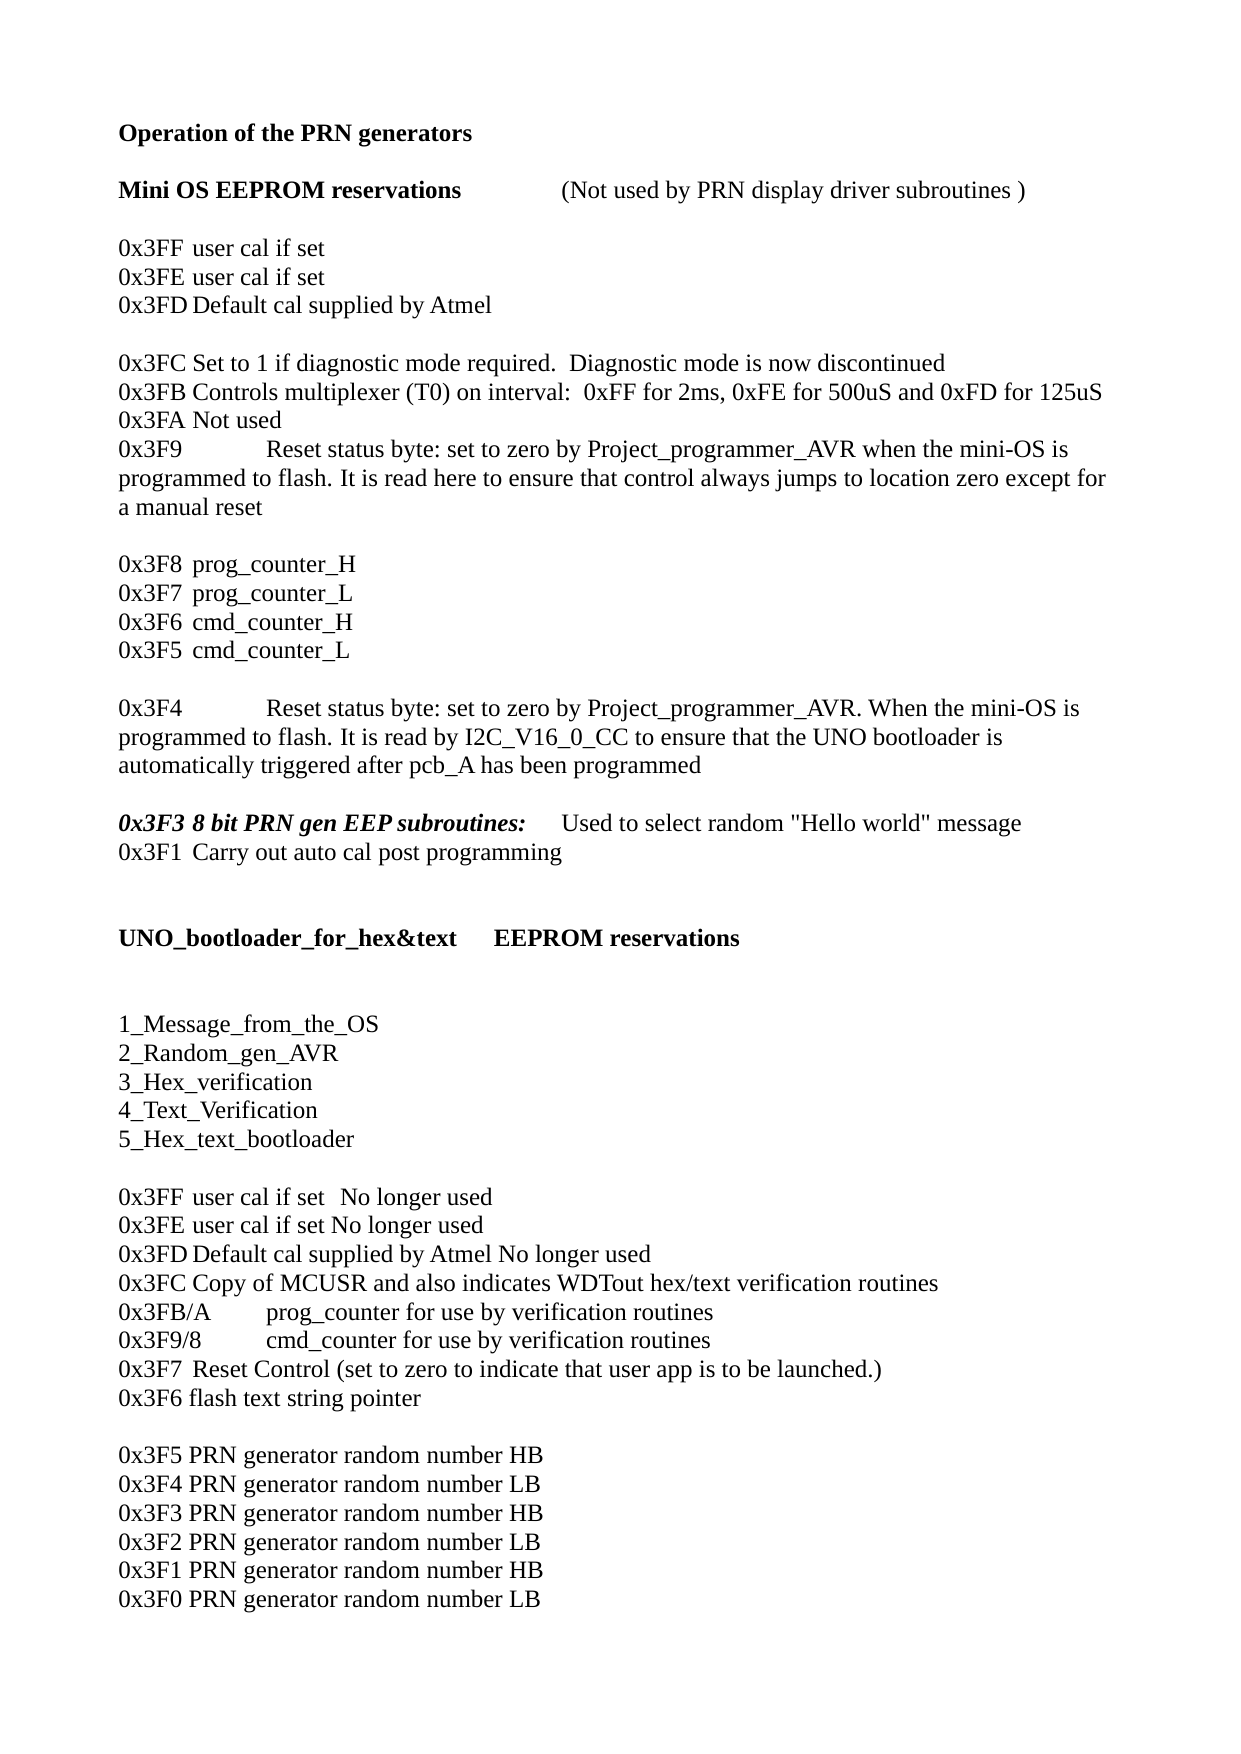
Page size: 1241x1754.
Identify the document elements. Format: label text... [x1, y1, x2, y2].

text 0x3F3 PRN generator random number HB [118, 1498, 1122, 1527]
text 0x3F9/8 cmd_counter for use by verification routines [118, 1326, 1122, 1354]
text 0x3F6 cmd_counter_H [118, 607, 1122, 636]
text 0x3F4 PRN generator random number LB [118, 1469, 1122, 1498]
text Operation of the PRN generators [118, 118, 1122, 147]
text 0x3FE user cal if set No longer used [118, 1211, 1122, 1239]
text 0x3F5 cmd_counter_L [118, 636, 1122, 664]
text 0x3F9 Reset status byte: set to zero by Project_programmer_AVR when the mini-OS is programmed to flash. It is read here to ensure that control always jumps to location zero except for a manual reset [118, 434, 1122, 521]
text 0x3F1 PRN generator random number HB [118, 1556, 1122, 1584]
text 0x3F8 prog_counter_H [118, 549, 1122, 578]
text 0x3FC Copy of MCUSR and also indicates WDTout hex/text verification routines [118, 1268, 1122, 1297]
text 0x3F0 PRN generator random number LB [118, 1584, 1122, 1613]
text 2_Random_gen_AVR [118, 1038, 1122, 1067]
text UNO_bootloader_for_hex&text EEPROM reservations [118, 923, 1122, 952]
text 0x3FB Controls multiplexer (T0) on interval: 0xFF for 2ms, 0xFE for 500uS and 0xFD for 125uS [118, 377, 1122, 406]
text 0x3FE user cal if set [118, 262, 1122, 291]
text 0x3FD Default cal supplied by Atmel [118, 291, 1122, 319]
text 0x3F3 8 bit PRN gen EEP subroutines: Used to select random "Hello world" message [118, 808, 1122, 837]
text 0x3F1 Carry out auto cal post programming [118, 837, 1122, 866]
text 0x3F4 Reset status byte: set to zero by Project_programmer_AVR. When the mini-OS is programmed to flash. It is read by I2C_V16_0_CC to ensure that the UNO bootloader is automatically triggered after pcb_A has been programmed [118, 693, 1122, 779]
text 0x3FB/A prog_counter for use by verification routines [118, 1297, 1122, 1326]
text 0x3FF user cal if set No longer used [118, 1182, 1122, 1211]
text 0x3FF user cal if set [118, 233, 1122, 262]
text 0x3F7 Reset Control (set to zero to indicate that user app is to be launched.) [118, 1354, 1122, 1383]
text 5_Hex_text_bootloader [118, 1124, 1122, 1153]
text 0x3FD Default cal supplied by Atmel No longer used [118, 1239, 1122, 1268]
text 0x3F5 PRN generator random number HB [118, 1441, 1122, 1469]
text 0x3F2 PRN generator random number LB [118, 1527, 1122, 1556]
text 0x3FC Set to 1 if diagnostic mode required. Diagnostic mode is now discontinued [118, 348, 1122, 377]
text 1_Message_from_the_OS [118, 1009, 1122, 1038]
text 0x3FA Not used [118, 406, 1122, 434]
text 0x3F6 flash text string pointer [118, 1383, 1122, 1412]
text Mini OS EEPROM reservations (Not used by PRN display driver subroutines ) [118, 176, 1122, 204]
text 4_Text_Verification [118, 1096, 1122, 1124]
text 3_Hex_verification [118, 1067, 1122, 1096]
text 0x3F7 prog_counter_L [118, 578, 1122, 607]
